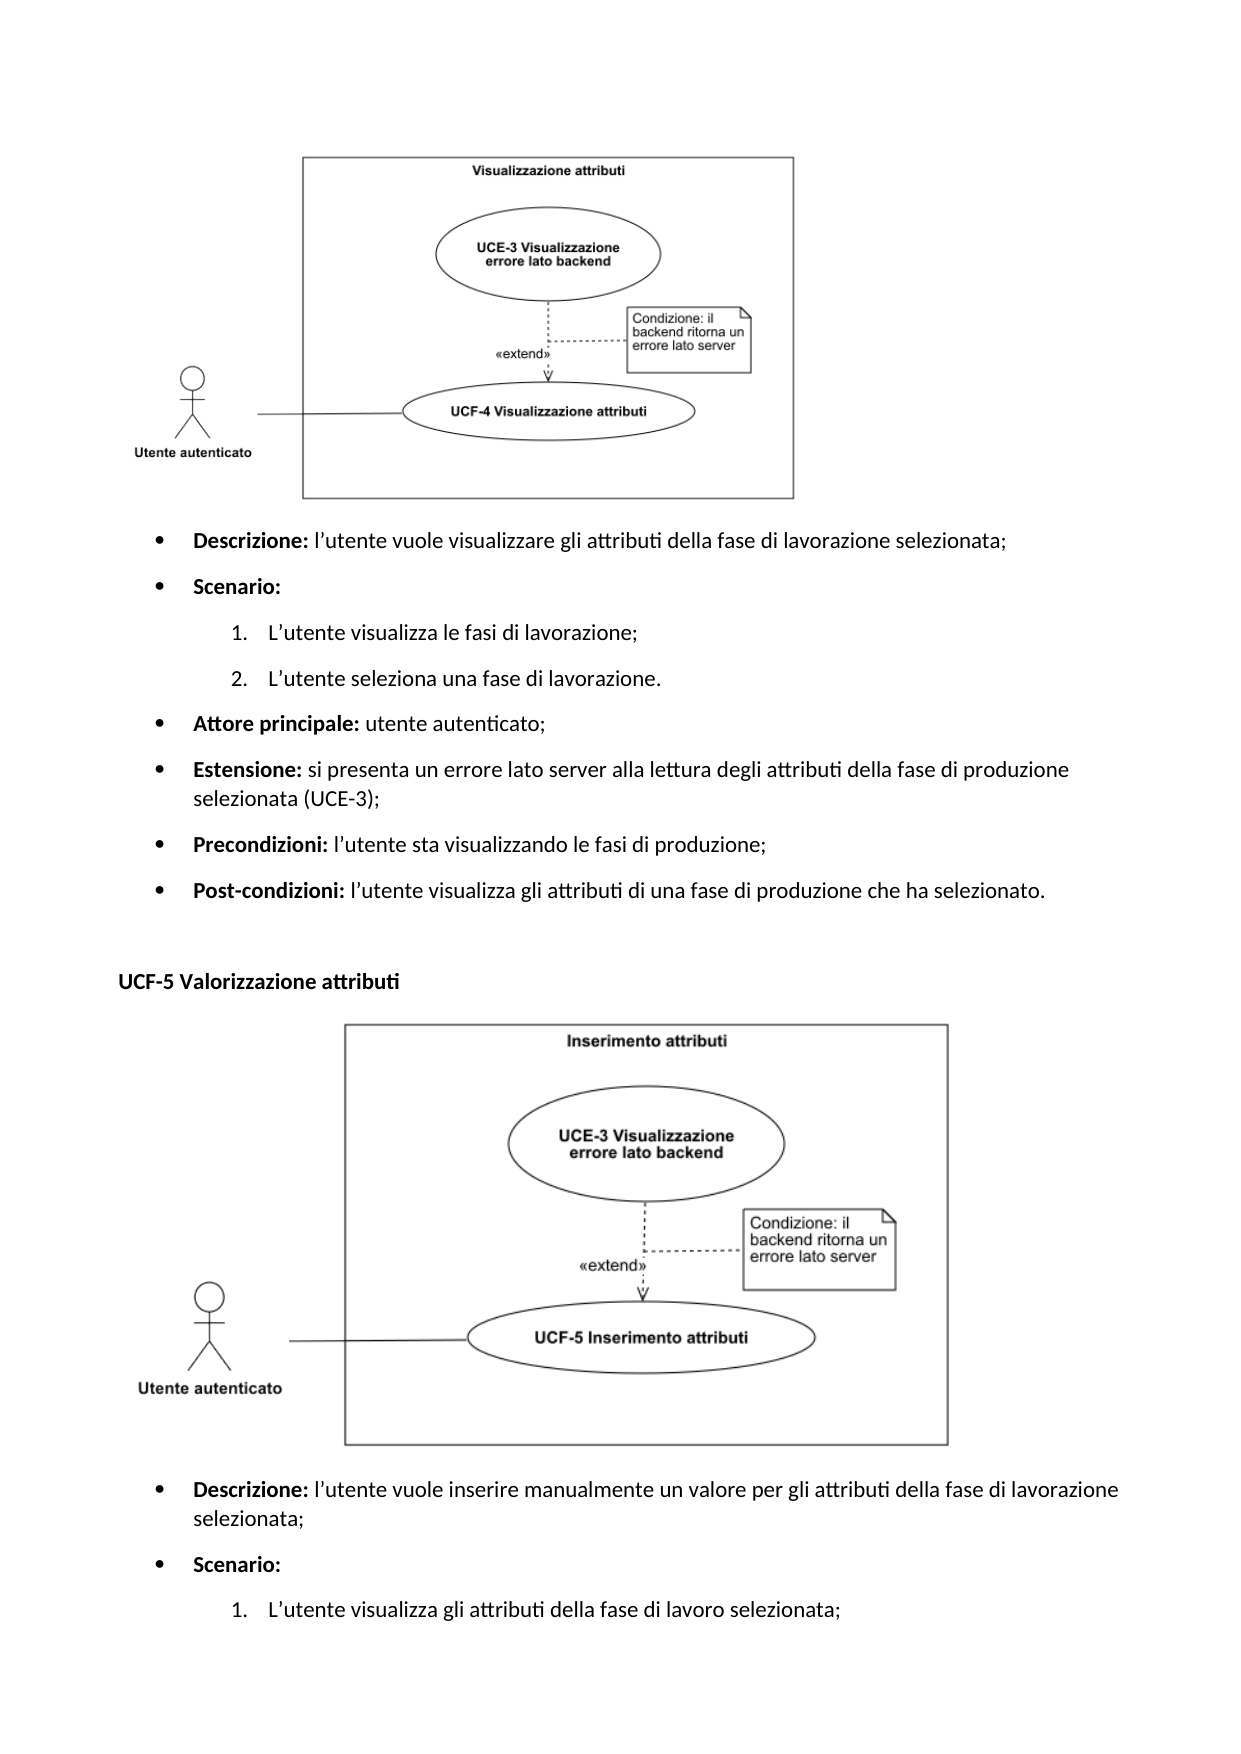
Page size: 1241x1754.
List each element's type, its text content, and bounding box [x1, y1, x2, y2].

list L’utente visualizza le fasi di lavorazione; [231, 618, 1122, 646]
list Post-condizioni: l’utente visualizza gli attributi di una fase di produzione che ha selezionato. [156, 876, 1122, 904]
list L’utente seleziona una fase di lavorazione. [231, 664, 1122, 692]
list L’utente visualizza gli attributi della fase di lavoro selezionata; [231, 1595, 1122, 1623]
list Estensione: si presenta un errore lato server alla lettura degli attributi della fase di produzione selezionata (UCE-3); [156, 755, 1122, 812]
list Descrizione: l’utente vuole visualizzare gli attributi della fase di lavorazione selezionata; [156, 527, 1122, 554]
list Descrizione: l’utente vuole inserire manualmente un valore per gli attributi della fase di lavorazione selezionata; [156, 1475, 1122, 1532]
list Attore principale: utente autenticato; [156, 709, 1122, 737]
list Precondizioni: l’utente sta visualizzando le fasi di produzione; [156, 830, 1122, 858]
list Scenario: [156, 1550, 1122, 1578]
text UCF-5 Valorizzazione attributi [118, 967, 1122, 995]
list Scenario: [156, 572, 1122, 600]
